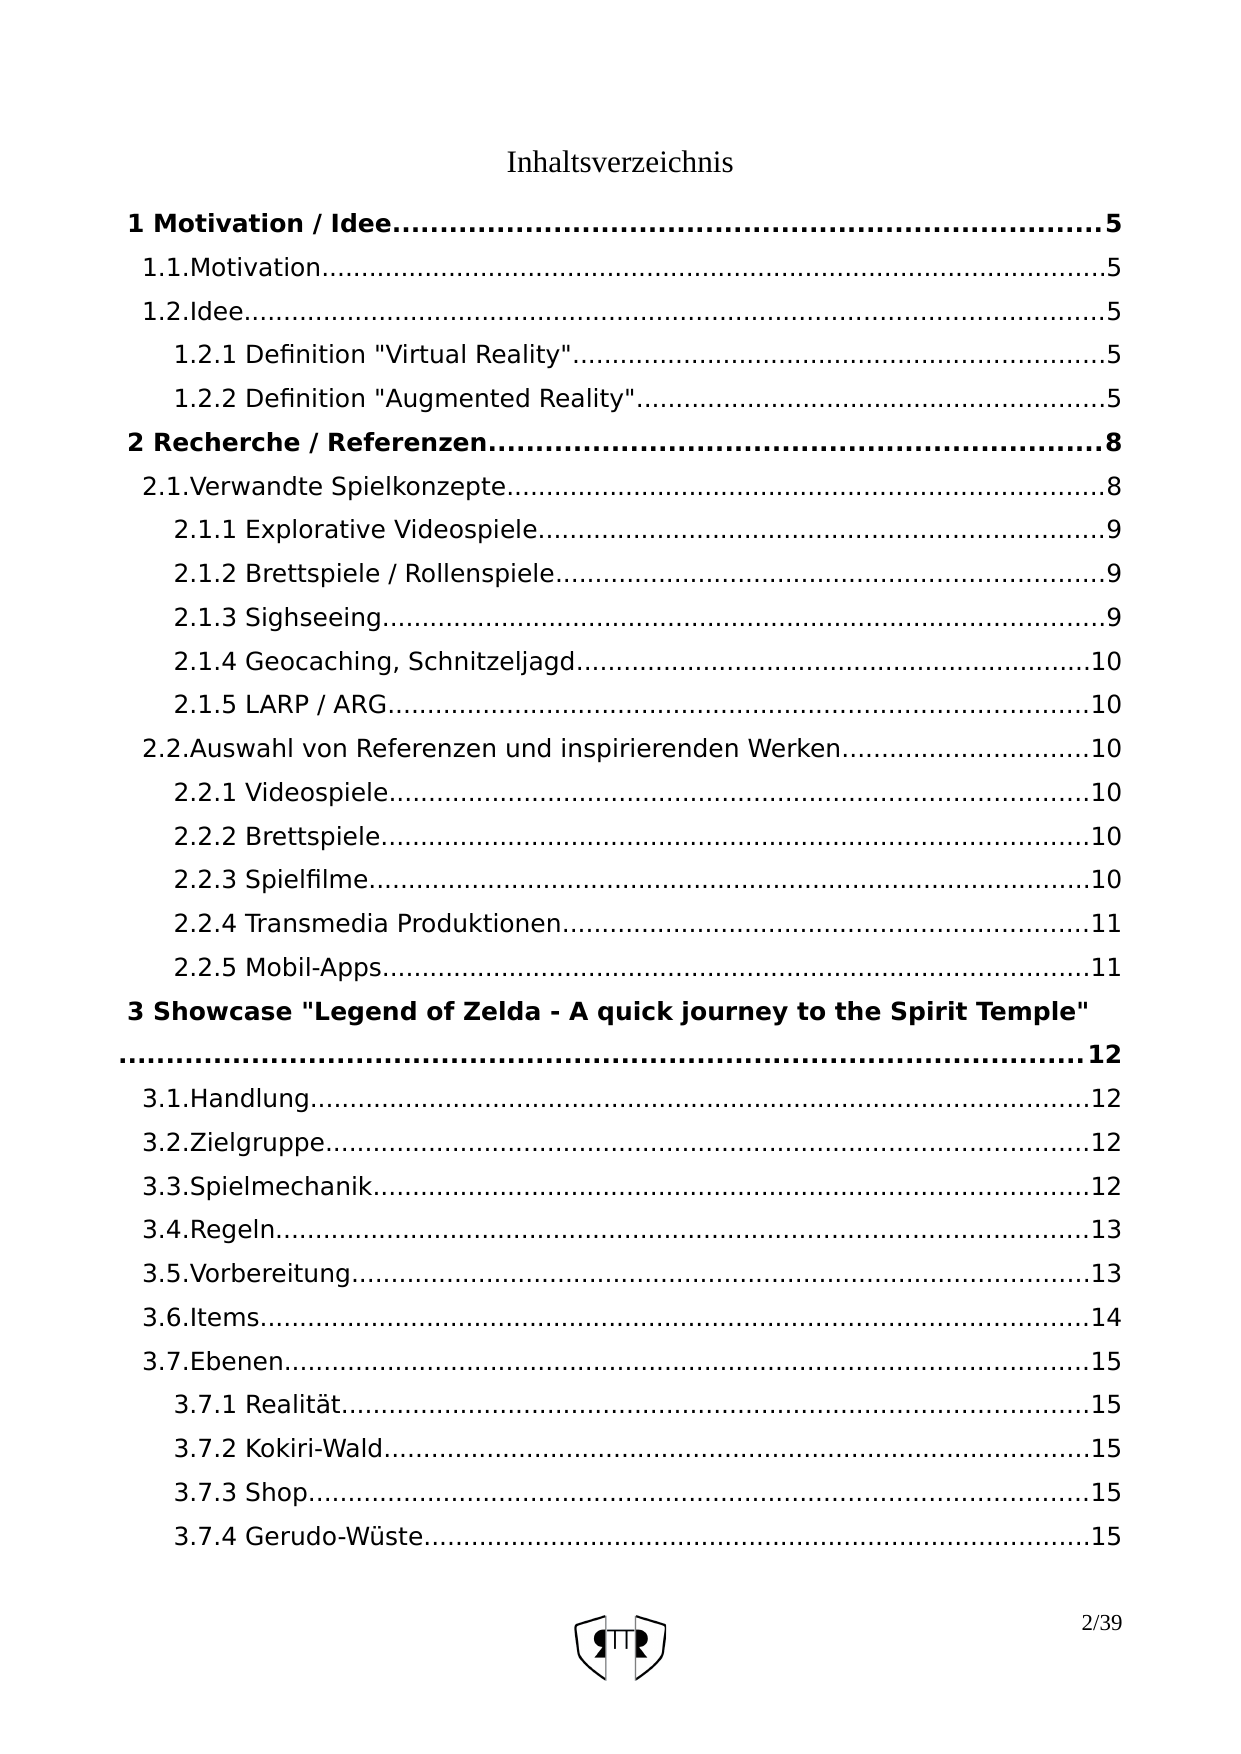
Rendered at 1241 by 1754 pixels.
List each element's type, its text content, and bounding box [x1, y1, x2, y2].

text 3.6.Items 14 [142, 1303, 1122, 1332]
text 2.1.1 Explorative Videospiele 9 [165, 516, 1122, 545]
text 1 Motivation / Idee 5 [118, 209, 1122, 239]
text 2.1.2 Brettspiele / Rollenspiele 9 [165, 559, 1122, 589]
text 3.5.Vorbereitung 13 [142, 1259, 1122, 1289]
text 3 Showcase "Legend of Zelda - A quick journey to the Spirit Temple" 12 [118, 997, 1122, 1070]
text 2.2.3 Spielfilme 10 [165, 866, 1122, 895]
text 3.4.Regeln 13 [142, 1216, 1122, 1245]
picture [574, 1615, 667, 1681]
text 1.2.Idee 5 [142, 297, 1122, 326]
text 2.1.Verwandte Spielkonzepte 8 [142, 472, 1122, 501]
text 3.1.Handlung 12 [142, 1084, 1122, 1114]
subtitle Inhaltsverzeichnis [118, 143, 1122, 179]
text 2 Recherche / Referenzen 8 [118, 428, 1122, 457]
text 2.2.1 Videospiele 10 [165, 778, 1122, 807]
text 2.2.5 Mobil-Apps 11 [165, 953, 1122, 982]
text 3.2.Zielgruppe 12 [142, 1128, 1122, 1157]
text 2.1.3 Sighseeing 9 [165, 603, 1122, 632]
text 3.7.2 Kokiri-Wald 15 [165, 1434, 1122, 1464]
text 2.2.2 Brettspiele 10 [165, 822, 1122, 851]
text 3.7.1 Realität 15 [165, 1391, 1122, 1420]
text 1.2.2 Definition "Augmented Reality" 5 [165, 384, 1122, 414]
text 2.2.4 Transmedia Produktionen 11 [165, 909, 1122, 939]
text 1.1.Motivation 5 [142, 253, 1122, 282]
text 3.3.Spielmechanik 12 [142, 1172, 1122, 1201]
text 2.1.5 LARP / ARG 10 [165, 691, 1122, 720]
text 3.7.Ebenen 15 [142, 1347, 1122, 1376]
text 2.1.4 Geocaching, Schnitzeljagd 10 [165, 647, 1122, 676]
text 2.2.Auswahl von Referenzen und inspirierenden Werken 10 [142, 734, 1122, 764]
text 3.7.4 Gerudo-Wüste 15 [165, 1522, 1122, 1551]
text 1.2.1 Definition "Virtual Reality" 5 [165, 341, 1122, 370]
text 3.7.3 Shop 15 [165, 1478, 1122, 1507]
